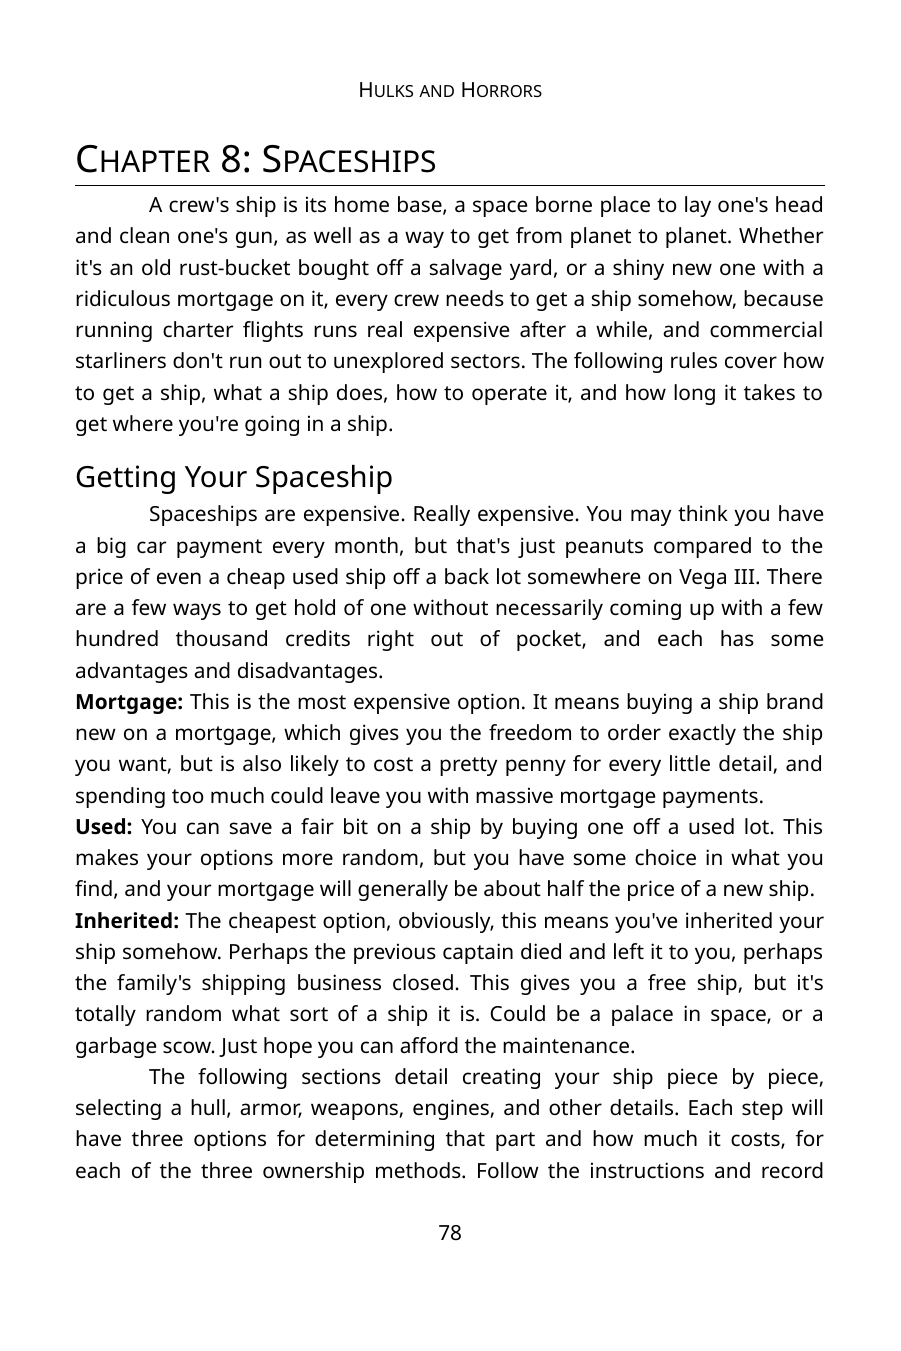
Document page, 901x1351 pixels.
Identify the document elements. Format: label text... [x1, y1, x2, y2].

text The following sections detail creating your ship piece by piece, selecting a hull, armor, weapons, engines, and other details. Each step will have three options for determining that part and how much it costs, for each of the three ownership methods. Follow the instructions and record [75, 1062, 825, 1184]
text Mortgage: This is the most expensive option. It means buying a ship brand new on a mortgage, which gives you the freedom to order exactly the ship you want, but is also likely to cost a pretty penny for every little detail, and spending too much could leave you with massive mortgage payments. [75, 687, 825, 809]
text Used: You can save a fair bit on a ship by buying one off a used lot. This makes your options more random, but you have some choice in what you find, and your mortgage will generally be about half the price of a new ship. [75, 812, 825, 903]
text Inherited: The cheapest option, obviously, this means you've inherited your ship somehow. Perhaps the previous captain died and left it to you, perhaps the family's shipping business closed. This gives you a free ship, but it's totally random what sort of a ship it is. Could be a palace in space, or a garbage scow. Just hope you can afford the maintenance. [75, 906, 825, 1059]
subtitle Chapter 8: Spaceships [75, 132, 825, 185]
text A crew's ship is its home base, a space borne place to lay one's head and clean one's gun, as well as a way to get from planet to planet. Whether it's an old rust-bucket bought off a salvage yard, or a shiny new one with a ridiculous mortgage on it, every crew needs to get a ship somehow, because running charter flights runs real expensive after a while, and commercial starliners don't run out to unexplored sectors. The following rules cover how to get a ship, what a ship does, how to operate it, and how long it takes to get where you're going in a ship. [75, 190, 825, 437]
text Spaceships are expensive. Really expensive. You may think you have a big car payment every month, but that's just peanuts compared to the price of even a cheap used ship off a back lot somewhere on Vega III. There are a few ways to get hold of one without necessarily coming up with a few hundred thousand credits right out of pocket, and each has some advantages and disadvantages. [75, 499, 825, 684]
subtitle Getting Your Spaceship [75, 457, 825, 496]
